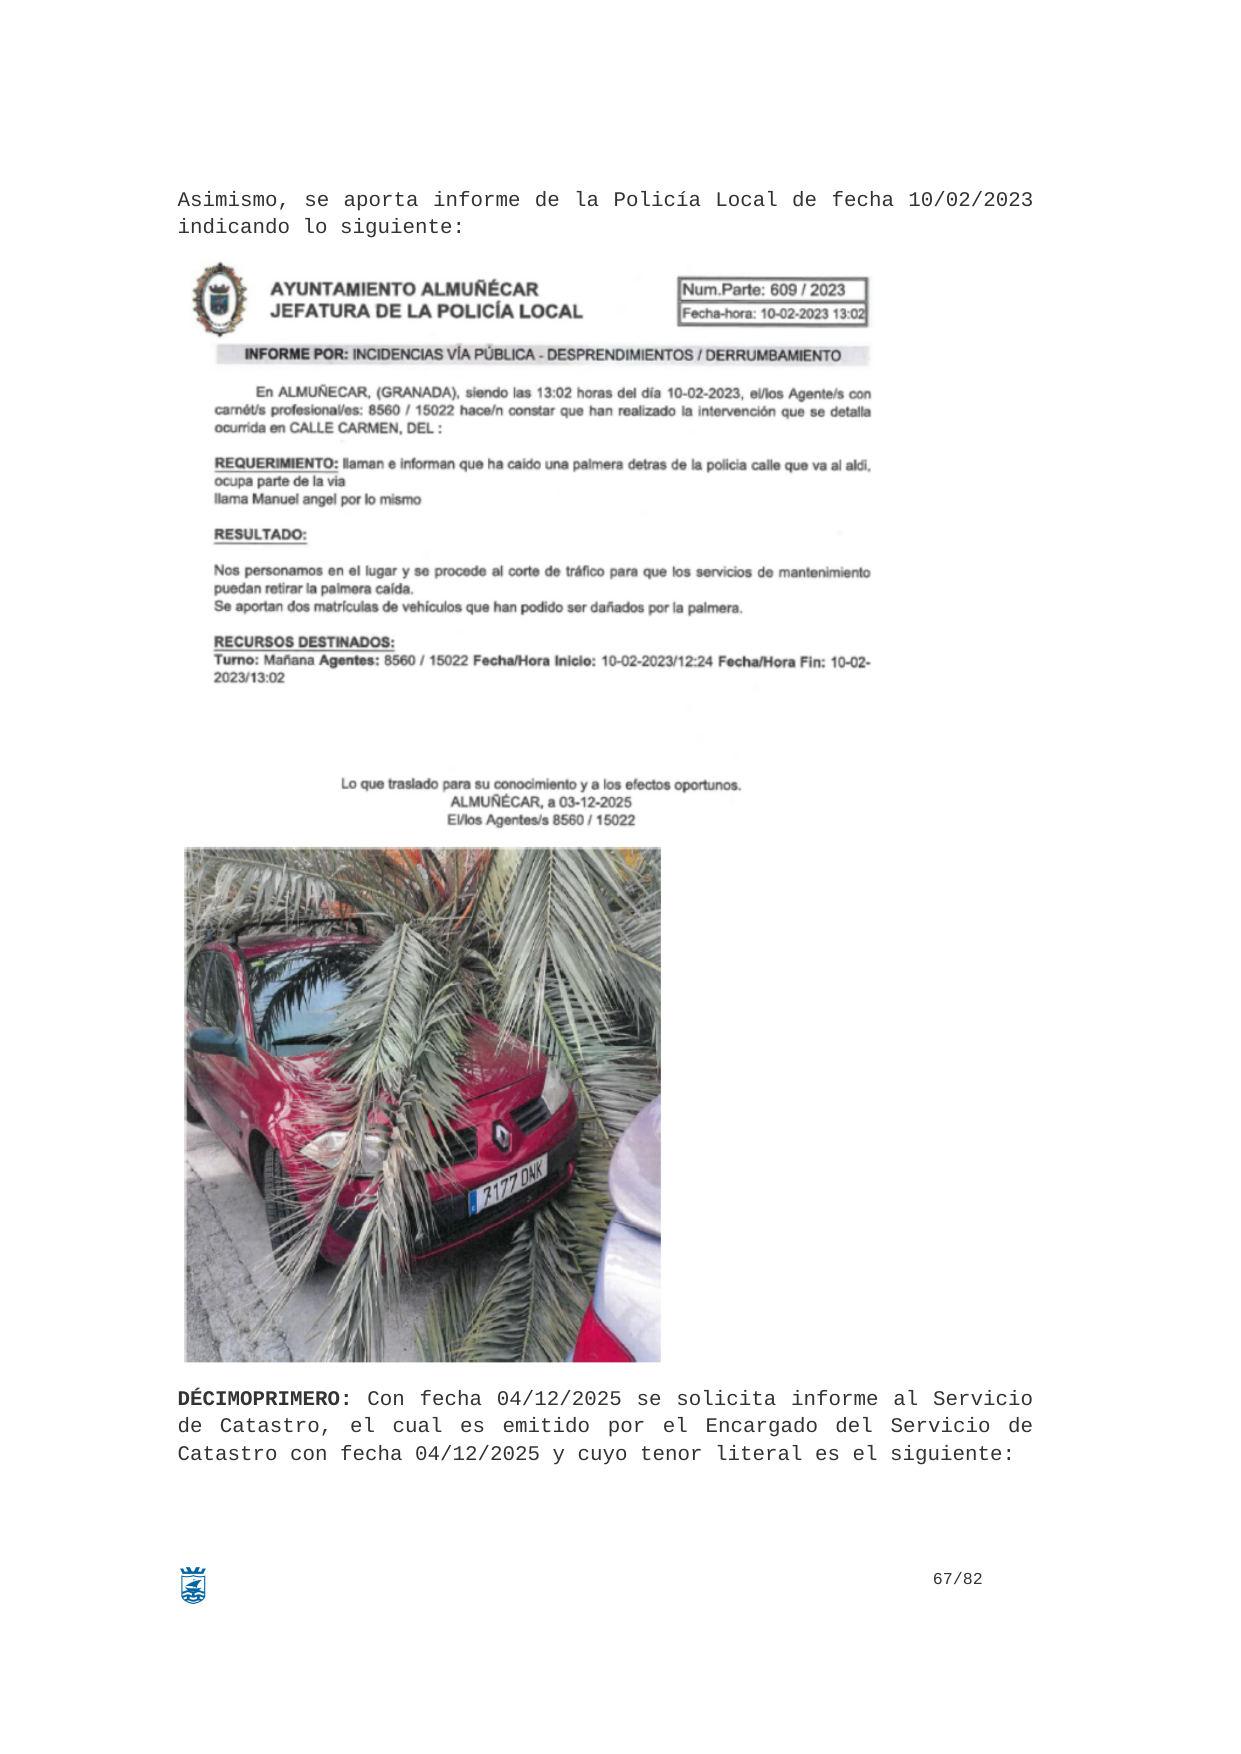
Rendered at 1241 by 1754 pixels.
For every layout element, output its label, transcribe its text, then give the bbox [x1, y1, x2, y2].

text DÉCIMOPRIMERO: Con fecha 04/12/2025 se solicita informe al Servicio de Catastro, el cual es emitido por el Encargado del Servicio de Catastro con fecha 04/12/2025 y cuyo tenor literal es el siguiente: [177, 1388, 1033, 1466]
text Asimismo, se aporta informe de la Policía Local de fecha 10/02/2023 indicando lo siguiente: [177, 189, 1033, 240]
picture [177, 1562, 208, 1607]
picture [177, 841, 672, 1371]
picture [177, 258, 880, 838]
